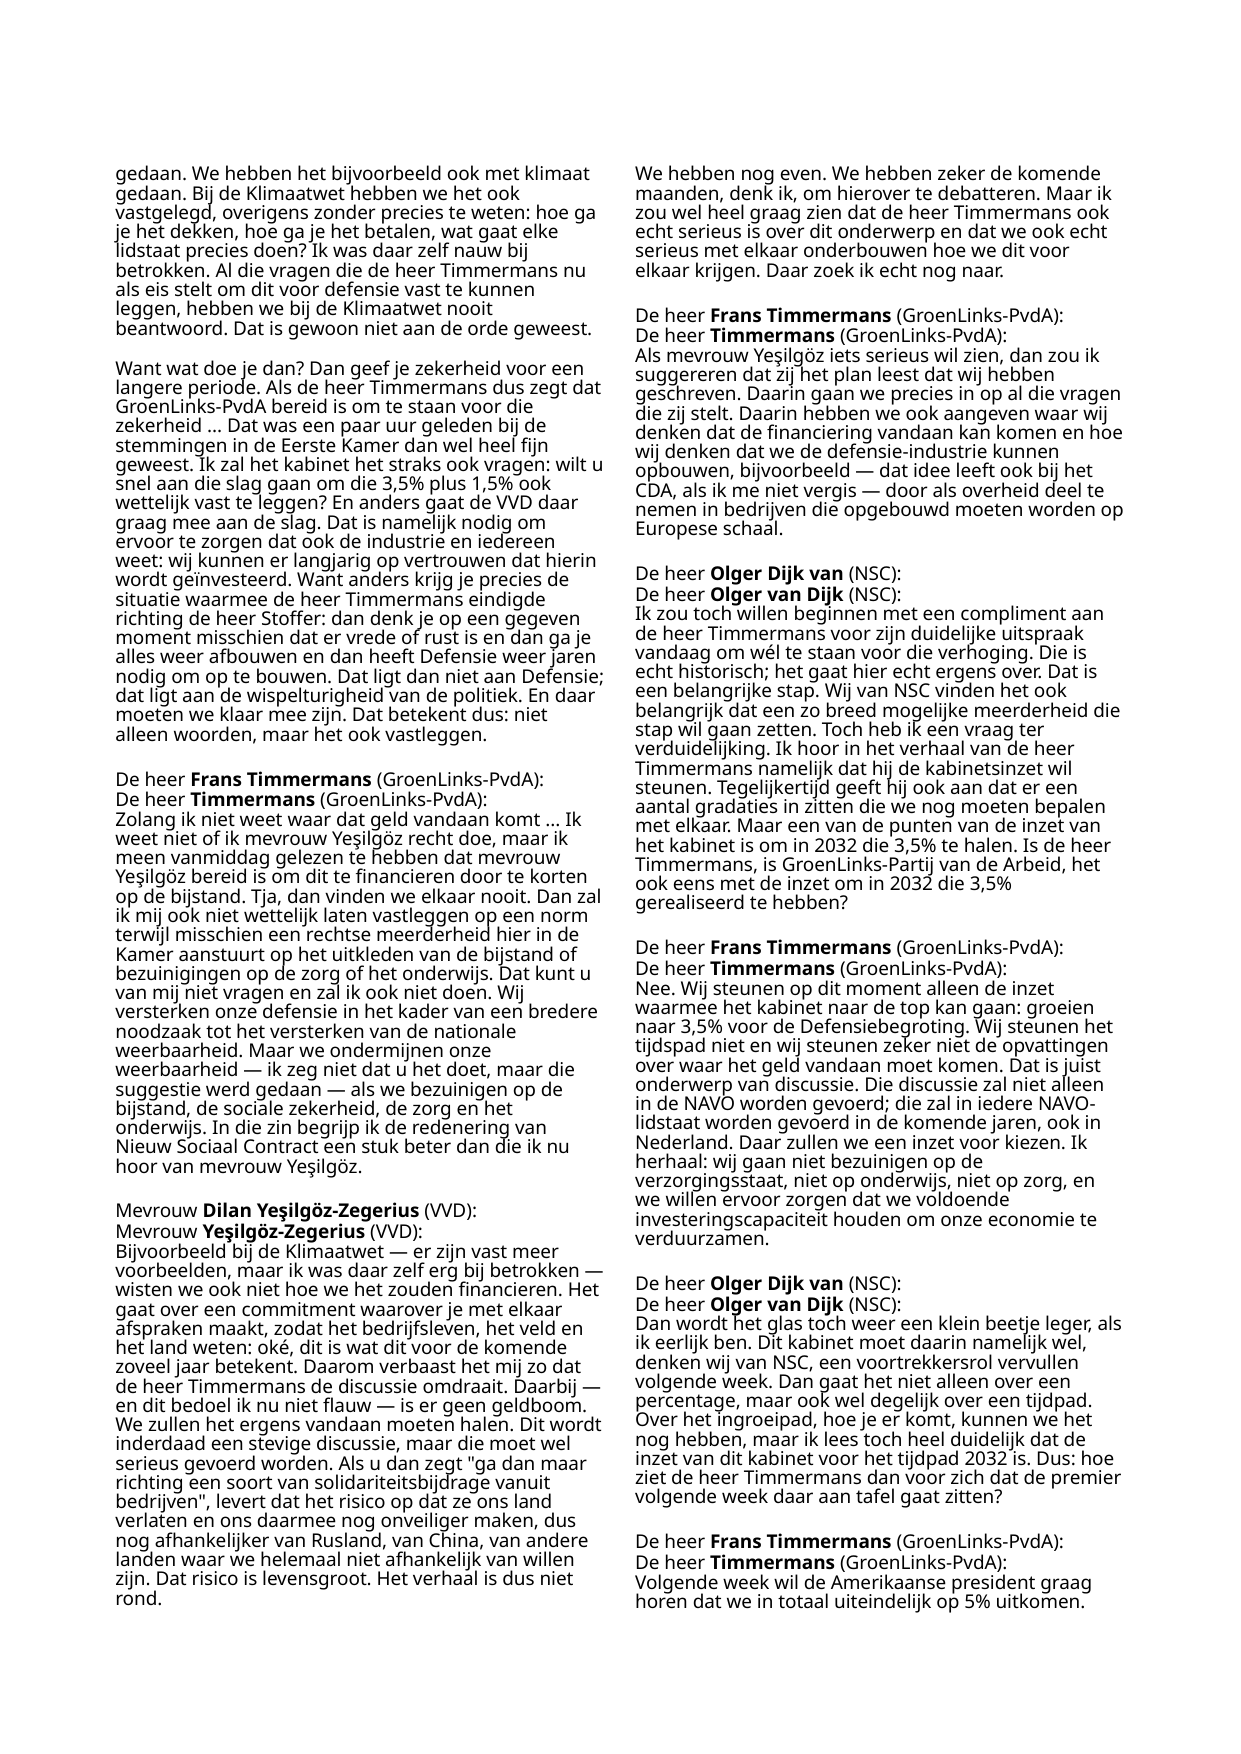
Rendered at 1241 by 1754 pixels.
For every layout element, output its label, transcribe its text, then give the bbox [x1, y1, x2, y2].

text Bijvoorbeeld bij de Klimaatwet — er zijn vast meer voorbeelden, maar ik was daar zelf erg bij betrokken — wisten we ook niet hoe we het zouden financieren. Het gaat over een commitment waarover je met elkaar afspraken maakt, zodat het bedrijfsleven, het veld en het land weten: oké, dit is wat dit voor de komende zoveel jaar betekent. Daarom verbaast het mij zo dat de heer Timmermans de discussie omdraait. Daarbij — en dit bedoel ik nu niet flauw — is er geen geldboom. We zullen het ergens vandaan moeten halen. Dit wordt inderdaad een stevige discussie, maar die moet wel serieus gevoerd worden. Als u dan zegt "ga dan maar richting een soort van solidariteitsbijdrage vanuit bedrijven", levert dat het risico op dat ze ons land verlaten en ons daarmee nog onveiliger maken, dus nog afhankelijker van Rusland, van China, van andere landen waar we helemaal niet afhankelijk van willen zijn. Dat risico is levensgroot. Het verhaal is dus niet rond. [115, 1243, 605, 1609]
text De heer Timmermans (GroenLinks-PvdA): [115, 791, 605, 811]
text Want wat doe je dan? Dan geef je zekerheid voor een langere periode. Als de heer Timmermans dus zegt dat GroenLinks-PvdA bereid is om te staan voor die zekerheid ... Dat was een paar uur geleden bij de stemmingen in de Eerste Kamer dan wel heel fijn geweest. Ik zal het kabinet het straks ook vragen: wilt u snel aan die slag gaan om die 3,5% plus 1,5% ook wettelijk vast te leggen? En anders gaat de VVD daar graag mee aan de slag. Dat is namelijk nodig om ervoor te zorgen dat ook de industrie en iedereen weet: wij kunnen er langjarig op vertrouwen dat hierin wordt geïnvesteerd. Want anders krijg je precies de situatie waarmee de heer Timmermans eindigde richting de heer Stoffer: dan denk je op een gegeven moment misschien dat er vrede of rust is en dan ga je alles weer afbouwen en dan heeft Defensie weer jaren nodig om op te bouwen. Dat ligt dan niet aan Defensie; dat ligt aan de wispelturigheid van de politiek. En daar moeten we klaar mee zijn. Dat betekent dus: niet alleen woorden, maar het ook vastleggen. [115, 359, 605, 745]
text gedaan. We hebben het bijvoorbeeld ook met klimaat gedaan. Bij de Klimaatwet hebben we het ook vastgelegd, overigens zonder precies te weten: hoe ga je het dekken, hoe ga je het betalen, wat gaat elke lidstaat precies doen? Ik was daar zelf nauw bij betrokken. Al die vragen die de heer Timmermans nu als eis stelt om dit voor defensie vast te kunnen leggen, hebben we bij de Klimaatwet nooit beantwoord. Dat is gewoon niet aan de orde geweest. [115, 165, 605, 339]
text De heer Frans Timmermans (GroenLinks-PvdA): [635, 302, 1125, 327]
text Dan wordt het glas toch weer een klein beetje leger, als ik eerlijk ben. Dit kabinet moet daarin namelijk wel, denken wij van NSC, een voortrekkersrol vervullen volgende week. Dan gaat het niet alleen over een percentage, maar ook wel degelijk over een tijdpad. Over het ingroeipad, hoe je er komt, kunnen we het nog hebben, maar ik lees toch heel duidelijk dat de inzet van dit kabinet voor het tijdpad 2032 is. Dus: hoe ziet de heer Timmermans dan voor zich dat de premier volgende week daar aan tafel gaat zitten? [635, 1315, 1125, 1508]
text De heer Timmermans (GroenLinks-PvdA): [635, 327, 1125, 347]
text Ik zou toch willen beginnen met een compliment aan de heer Timmermans voor zijn duidelijke uitspraak vandaag om wél te staan voor die verhoging. Die is echt historisch; het gaat hier echt ergens over. Dat is een belangrijke stap. Wij van NSC vinden het ook belangrijk dat een zo breed mogelijke meerderheid die stap wil gaan zetten. Toch heb ik een vraag ter verduidelijking. Ik hoor in het verhaal van de heer Timmermans namelijk dat hij de kabinetsinzet wil steunen. Tegelijkertijd geeft hij ook aan dat er een aantal gradaties in zitten die we nog moeten bepalen met elkaar. Maar een van de punten van de inzet van het kabinet is om in 2032 die 3,5% te halen. Is de heer Timmermans, is GroenLinks-Partij van de Arbeid, het ook eens met de inzet om in 2032 die 3,5% gerealiseerd te hebben? [635, 605, 1125, 914]
text Zolang ik niet weet waar dat geld vandaan komt ... Ik weet niet of ik mevrouw Yeşilgöz recht doe, maar ik meen vanmiddag gelezen te hebben dat mevrouw Yeşilgöz bereid is om dit te financieren door te korten op de bijstand. Tja, dan vinden we elkaar nooit. Dan zal ik mij ook niet wettelijk laten vastleggen op een norm terwijl misschien een rechtse meerderheid hier in de Kamer aanstuurt op het uitkleden van de bijstand of bezuinigingen op de zorg of het onderwijs. Dat kunt u van mij niet vragen en zal ik ook niet doen. Wij versterken onze defensie in het kader van een bredere noodzaak tot het versterken van de nationale weerbaarheid. Maar we ondermijnen onze weerbaarheid — ik zeg niet dat u het doet, maar die suggestie werd gedaan — als we bezuinigen op de bijstand, de sociale zekerheid, de zorg en het onderwijs. In die zin begrijp ik de redenering van Nieuw Sociaal Contract een stuk beter dan die ik nu hoor van mevrouw Yeşilgöz. [115, 811, 605, 1177]
text De heer Frans Timmermans (GroenLinks-PvdA): [635, 934, 1125, 960]
text De heer Frans Timmermans (GroenLinks-PvdA): [635, 1529, 1125, 1554]
text Mevrouw Dilan Yeşilgöz-Zegerius (VVD): [115, 1198, 605, 1223]
text Mevrouw Yeşilgöz-Zegerius (VVD): [115, 1223, 605, 1243]
text De heer Olger Dijk van (NSC): [635, 560, 1125, 586]
text De heer Frans Timmermans (GroenLinks-PvdA): [115, 766, 605, 791]
text De heer Olger van Dijk (NSC): [635, 586, 1125, 605]
text Als mevrouw Yeşilgöz iets serieus wil zien, dan zou ik suggereren dat zij het plan leest dat wij hebben geschreven. Daarin gaan we precies in op al die vragen die zij stelt. Daarin hebben we ook aangeven waar wij denken dat de financiering vandaan kan komen en hoe wij denken dat we de defensie-industrie kunnen opbouwen, bijvoorbeeld — dat idee leeft ook bij het CDA, als ik me niet vergis — door als overheid deel te nemen in bedrijven die opgebouwd moeten worden op Europese schaal. [635, 347, 1125, 539]
text Nee. Wij steunen op dit moment alleen de inzet waarmee het kabinet naar de top kan gaan: groeien naar 3,5% voor de Defensiebegroting. Wij steunen het tijdspad niet en wij steunen zeker niet de opvattingen over waar het geld vandaan moet komen. Dat is juist onderwerp van discussie. Die discussie zal niet alleen in de NAVO worden gevoerd; die zal in iedere NAVO-lidstaat worden gevoerd in de komende jaren, ook in Nederland. Daar zullen we een inzet voor kiezen. Ik herhaal: wij gaan niet bezuinigen op de verzorgingsstaat, niet op onderwijs, niet op zorg, en we willen ervoor zorgen dat we voldoende investeringscapaciteit houden om onze economie te verduurzamen. [635, 979, 1125, 1249]
text De heer Olger Dijk van (NSC): [635, 1270, 1125, 1296]
text De heer Timmermans (GroenLinks-PvdA): [635, 960, 1125, 979]
text We hebben nog even. We hebben zeker de komende maanden, denk ik, om hierover te debatteren. Maar ik zou wel heel graag zien dat de heer Timmermans ook echt serieus is over dit onderwerp en dat we ook echt serieus met elkaar onderbouwen hoe we dit voor elkaar krijgen. Daar zoek ik echt nog naar. [635, 165, 1125, 281]
text Volgende week wil de Amerikaanse president graag horen dat we in totaal uiteindelijk op 5% uitkomen. [635, 1574, 1125, 1612]
text De heer Timmermans (GroenLinks-PvdA): [635, 1554, 1125, 1574]
text De heer Olger van Dijk (NSC): [635, 1296, 1125, 1315]
